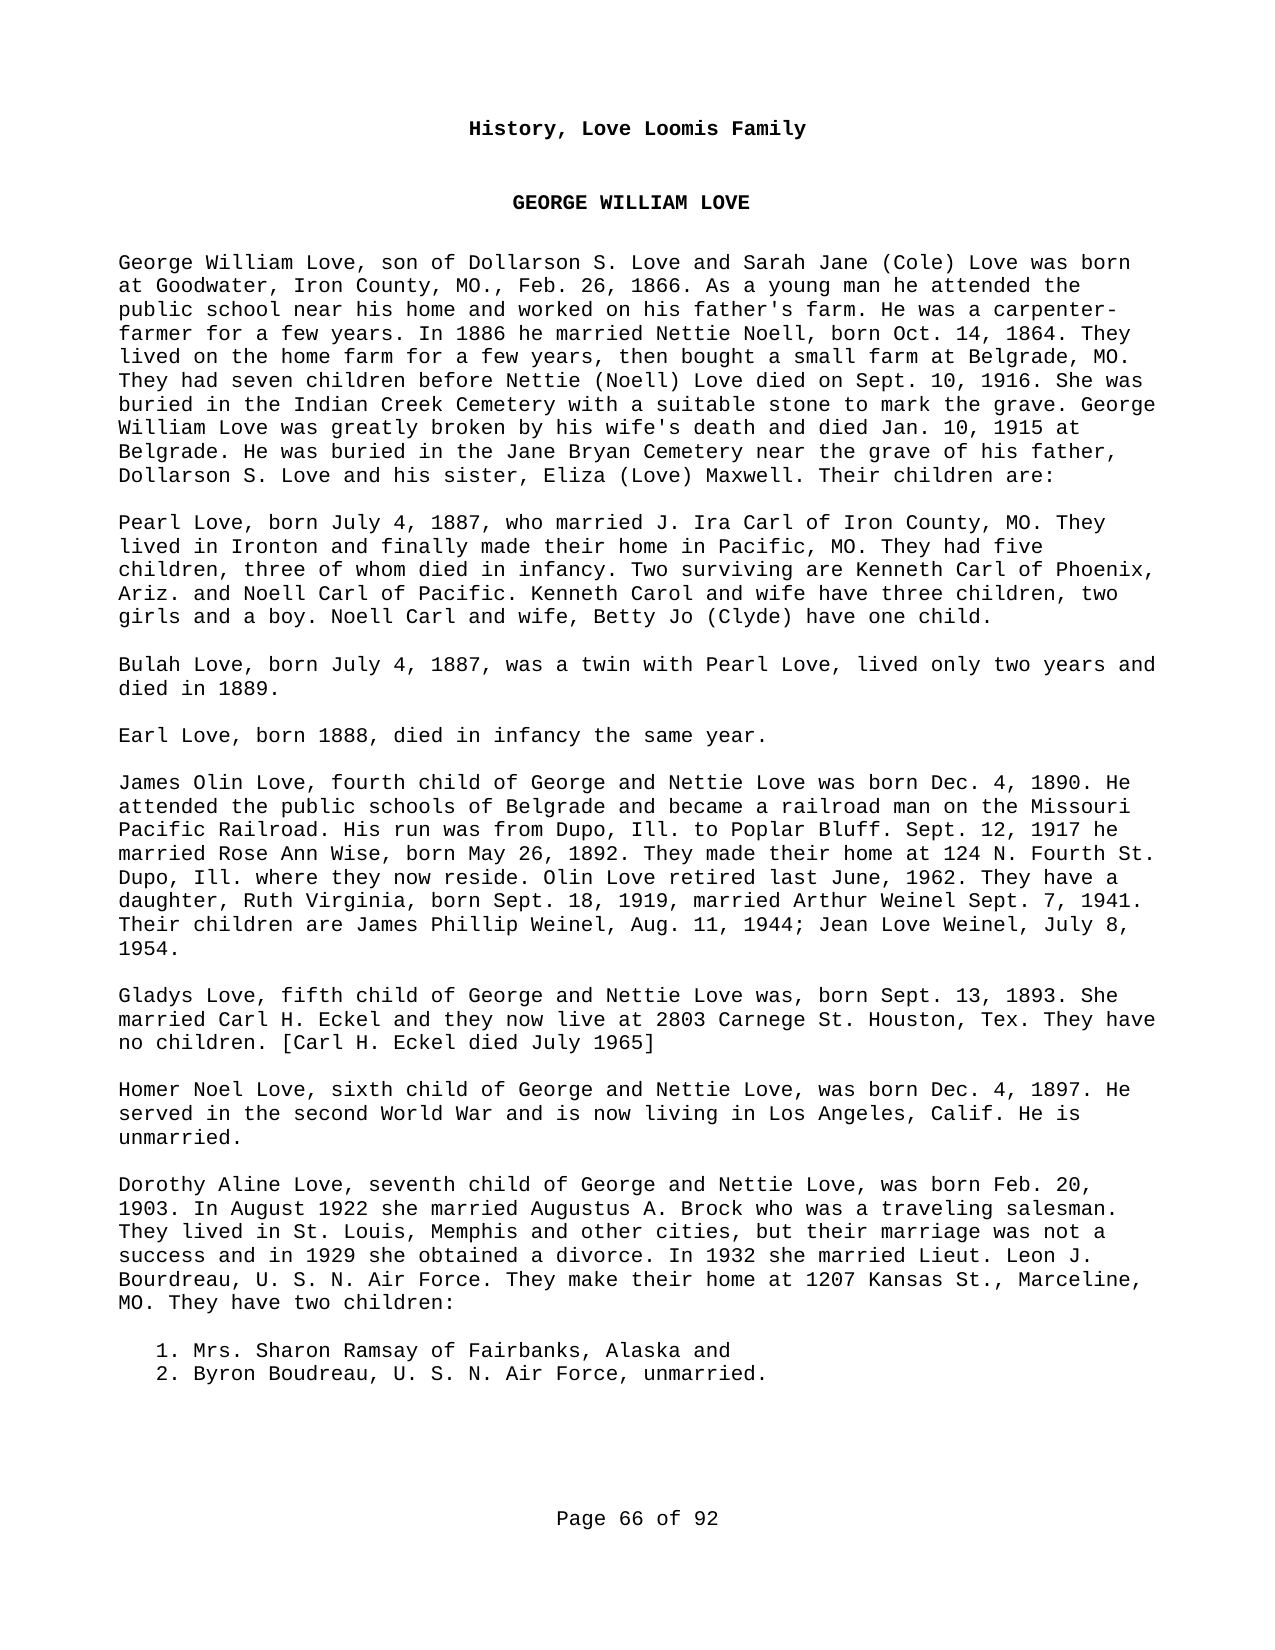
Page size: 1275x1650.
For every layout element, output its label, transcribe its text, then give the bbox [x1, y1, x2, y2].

text Bulah Love, born July 4, 1887, was a twin with Pearl Love, lived only two years and died in 1889. [118, 654, 1157, 701]
subtitle GEORGE WILLIAM LOVE [118, 192, 1157, 216]
text James Olin Love, fourth child of George and Nettie Love was born Dec. 4, 1890. He attended the public schools of Belgrade and became a railroad man on the Missouri Pacific Railroad. His run was from Dupo, Ill. to Poplar Bluff. Sept. 12, 1917 he married Rose Ann Wise, born May 26, 1892. They made their home at 124 N. Fourth St. Dupo, Ill. where they now reside. Olin Love retired last June, 1962. They have a daughter, Ruth Virginia, born Sept. 18, 1919, married Arthur Weinel Sept. 7, 1941. Their children are James Phillip Weinel, Aug. 11, 1944; Jean Love Weinel, July 8, 1954. [118, 772, 1157, 961]
text Gladys Love, fifth child of George and Nettie Love was, born Sept. 13, 1893. She married Carl H. Eckel and they now live at 2803 Carnege St. Houston, Tex. They have no children. [Carl H. Eckel died July 1965] [118, 985, 1157, 1056]
text Dorothy Aline Love, seventh child of George and Nettie Love, was born Feb. 20, 1903. In August 1922 she married Augustus A. Brock who was a traveling salesman. They lived in St. Louis, Memphis and other cities, but their marriage was not a success and in 1929 she obtained a divorce. In 1932 she married Lieut. Leon J. Bourdreau, U. S. N. Air Force. They make their home at 1207 Kansas St., Marceline, MO. They have two children: [118, 1174, 1157, 1316]
text 2. Byron Boudreau, U. S. N. Air Force, unmarried. [118, 1363, 1157, 1387]
text Pearl Love, born July 4, 1887, who married J. Ira Carl of Iron County, MO. They lived in Ironton and finally made their home in Pacific, MO. They had five children, three of whom died in infancy. Two surviving are Kenneth Carl of Phoenix, Ariz. and Noell Carl of Pacific. Kenneth Carol and wife have three children, two girls and a boy. Noell Carl and wife, Betty Jo (Clyde) have one child. [118, 512, 1157, 630]
text Earl Love, born 1888, died in infancy the same year. [118, 725, 1157, 748]
text George William Love, son of Dollarson S. Love and Sarah Jane (Cole) Love was born at Goodwater, Iron County, MO., Feb. 26, 1866. As a young man he attended the public school near his home and worked on his father's farm. He was a carpenter-farmer for a few years. In 1886 he married Nettie Noell, born Oct. 14, 1864. They lived on the home farm for a few years, then bought a small farm at Belgrade, MO. They had seven children before Nettie (Noell) Love died on Sept. 10, 1916. She was buried in the Indian Creek Cemetery with a suitable stone to mark the grave. George William Love was greatly broken by his wife's death and died Jan. 10, 1915 at Belgrade. He was buried in the Jane Bryan Cemetery near the grave of his father, Dollarson S. Love and his sister, Eliza (Love) Maxwell. Their children are: [118, 252, 1157, 488]
text Homer Noel Love, sixth child of George and Nettie Love, was born Dec. 4, 1897. He served in the second World War and is now living in Los Angeles, Calif. He is unmarried. [118, 1079, 1157, 1150]
text 1. Mrs. Sharon Ramsay of Fairbanks, Alaska and [118, 1339, 1157, 1363]
